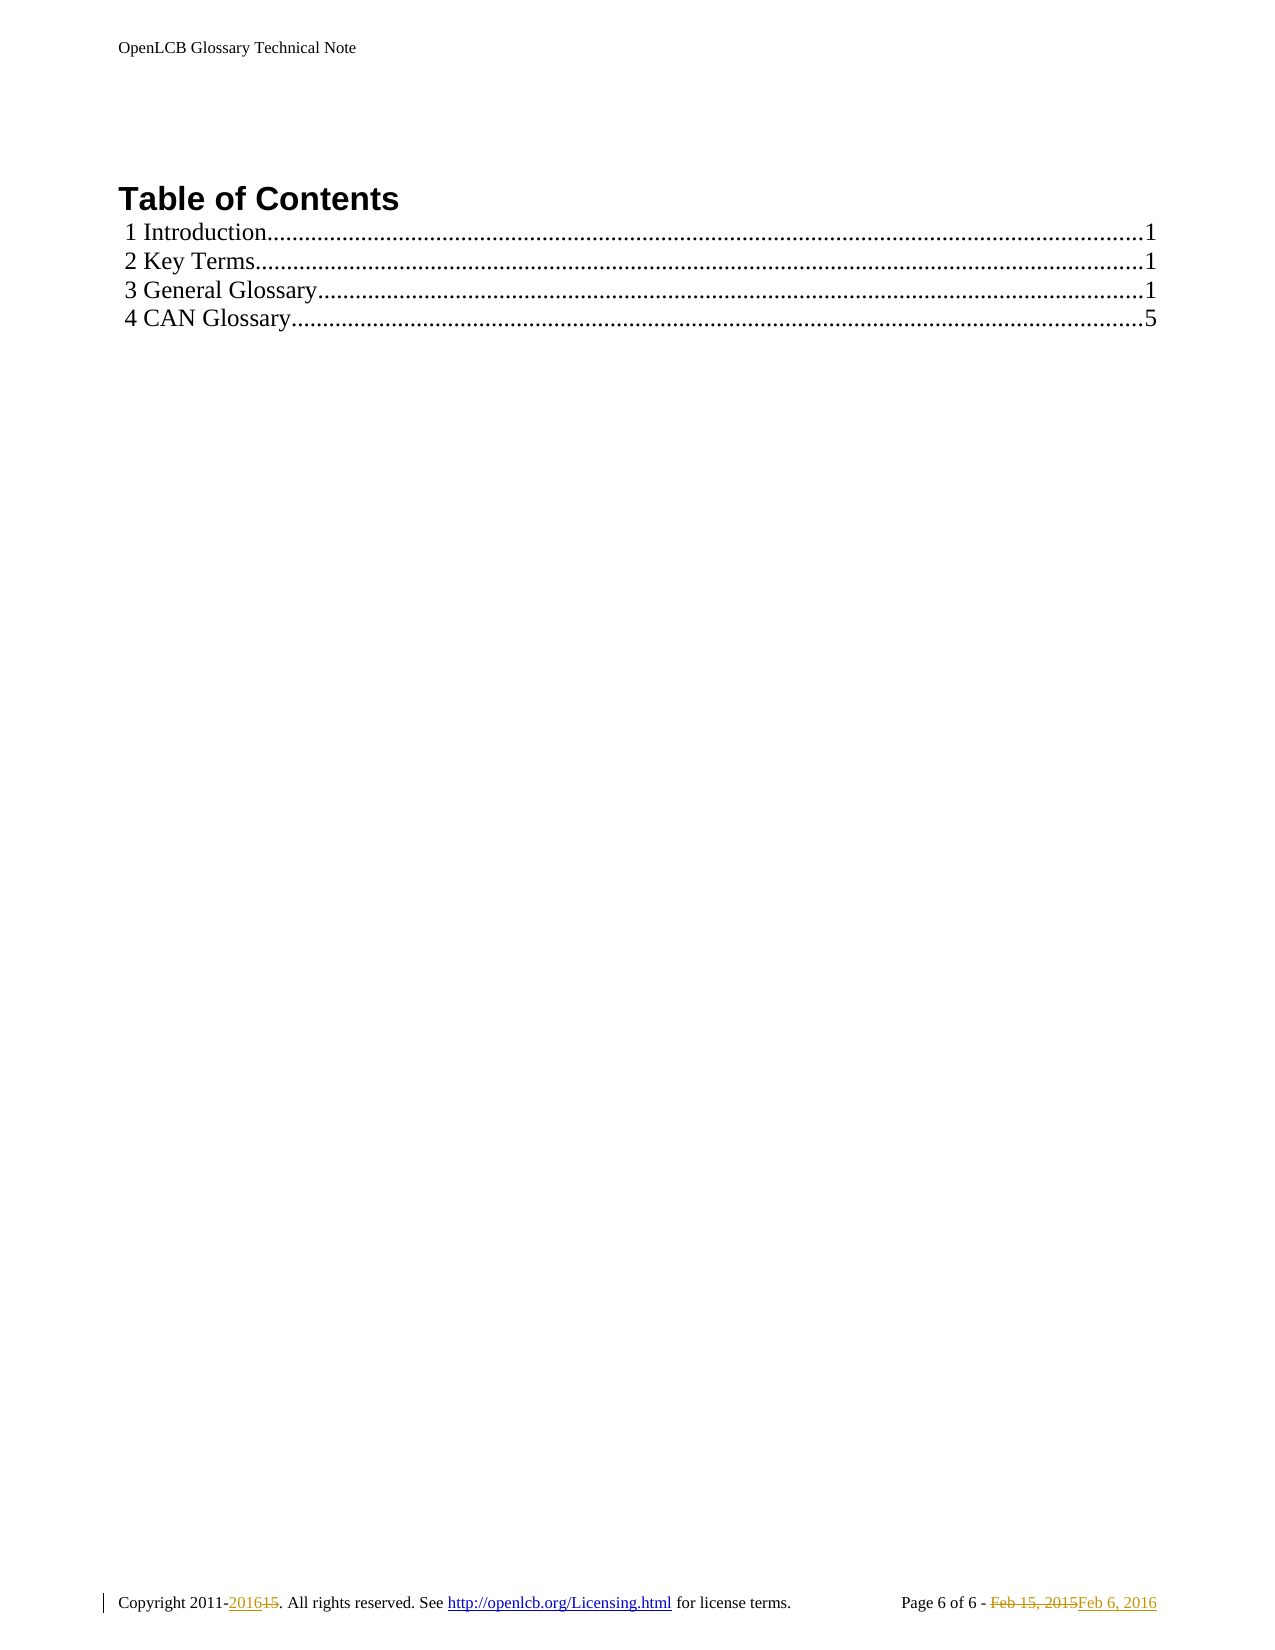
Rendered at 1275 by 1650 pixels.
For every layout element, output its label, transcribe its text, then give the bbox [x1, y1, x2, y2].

text 3 General Glossary 1 [118, 275, 1157, 303]
subtitle Table of Contents [118, 179, 1157, 217]
text 4 CAN Glossary 5 [118, 303, 1157, 332]
text 2 Key Terms 1 [118, 246, 1157, 275]
text 1 Introduction 1 [118, 217, 1157, 246]
